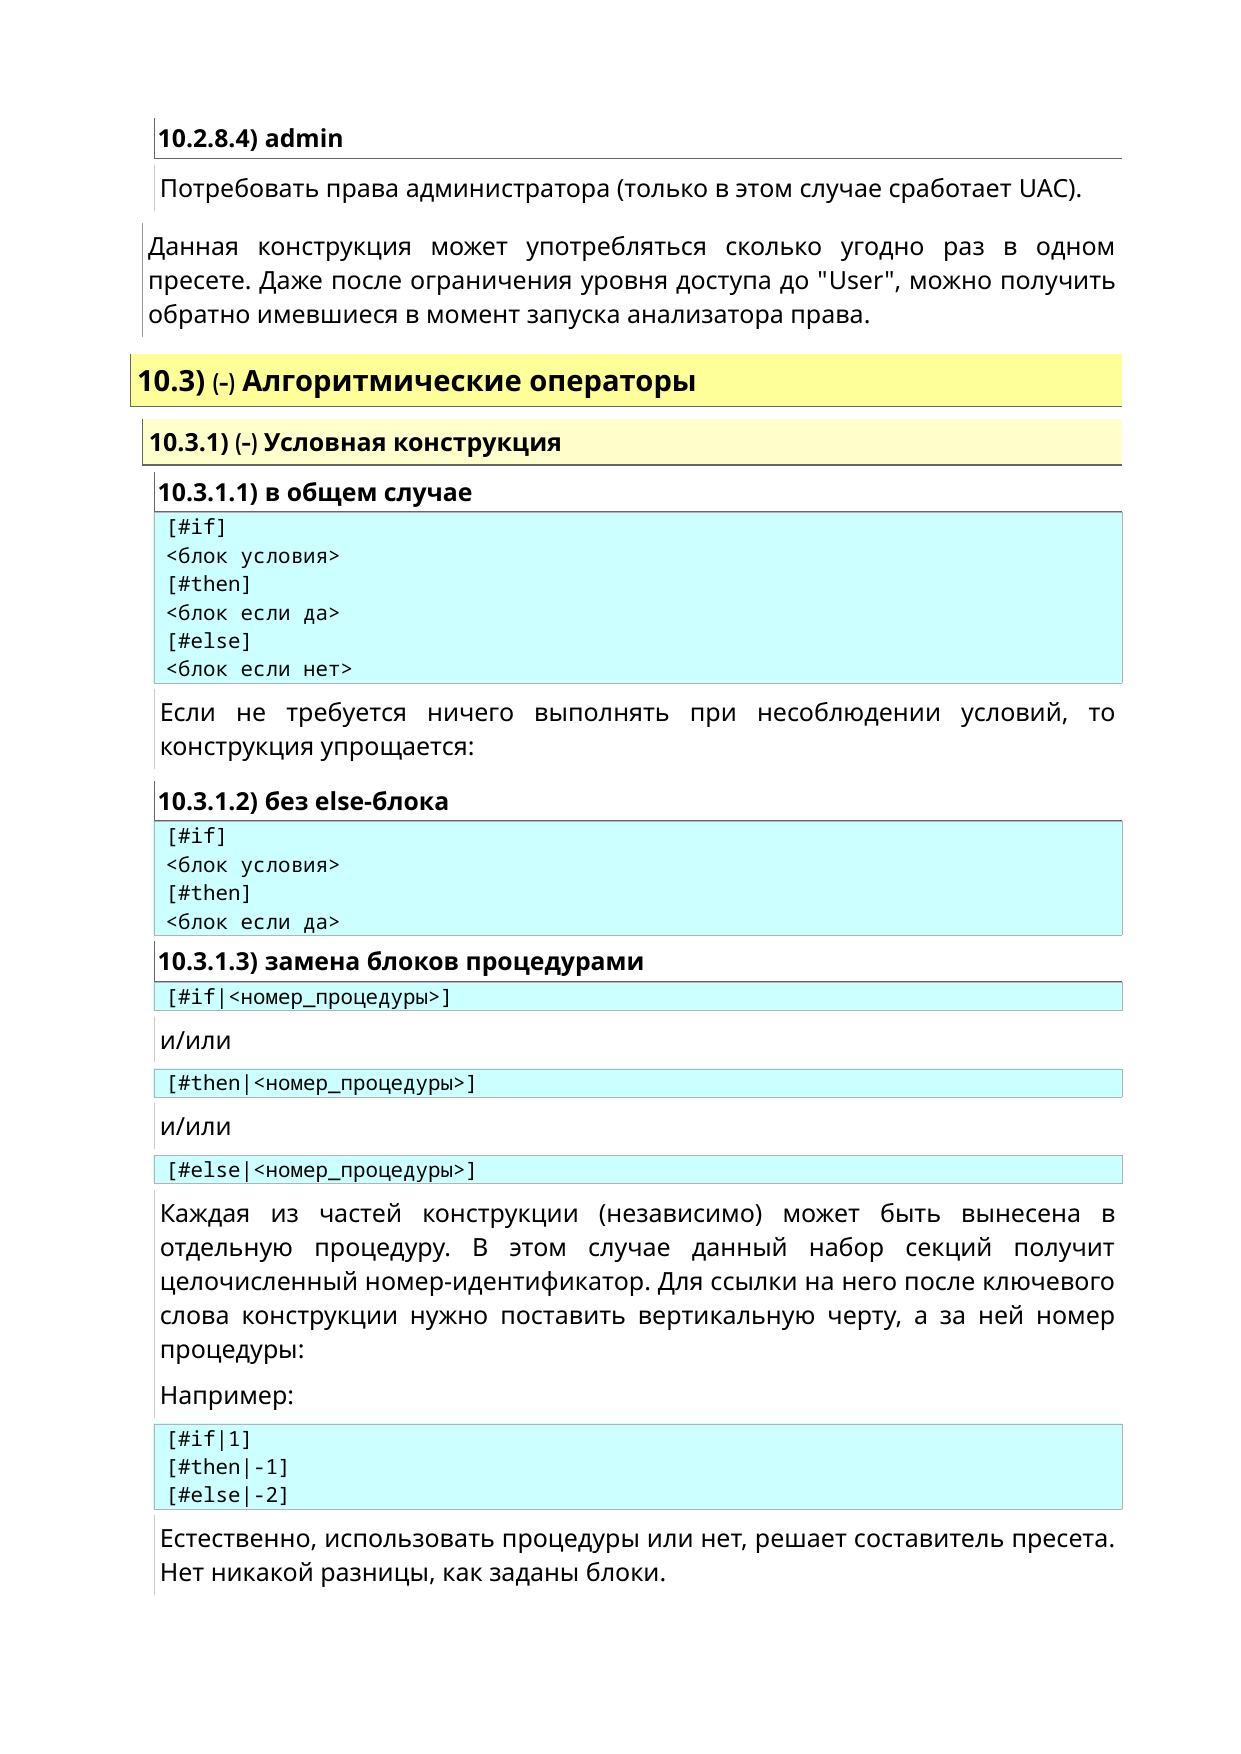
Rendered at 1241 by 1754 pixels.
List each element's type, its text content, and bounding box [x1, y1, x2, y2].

subtitle замена блоков процедурами [155, 941, 1122, 981]
text [#if] [155, 822, 1122, 850]
text Каждая из частей конструкции (независимо) может быть вынесена в отдельную процедуру. В этом случае данный набор секций получит целочисленный номер-идентификатор. Для ссылки на него после ключевого слова конструкции нужно поставить вертикальную черту, а за ней номер процедуры: [153, 1189, 1122, 1366]
text [#else|<номер_процедуры>] [155, 1156, 1122, 1183]
subtitle в общем случае [155, 472, 1122, 511]
text Например: [155, 1372, 1122, 1418]
text [#then|-1] [155, 1452, 1122, 1480]
text <блок если нет> [155, 654, 1122, 683]
text [#then|<номер_процедуры>] [155, 1070, 1122, 1097]
text Данная конструкция может употребляться сколько угодно раз в одном пресете. Даже после ограничения уровня доступа до "User", можно получить обратно имевшиеся в момент запуска анализатора права. [142, 222, 1122, 337]
text [#if|<номер_процедуры>] [155, 983, 1122, 1010]
text [#if] [155, 513, 1122, 541]
subtitle (–) Условная конструкция [143, 419, 1122, 464]
text [#else] [155, 626, 1122, 654]
text [#then] [155, 878, 1122, 907]
text и/или [155, 1017, 1122, 1062]
subtitle без else-блока [155, 781, 1122, 820]
text Естественно, использовать процедуры или нет, решает составитель пресета. Нет никакой разницы, как заданы блоки. [155, 1515, 1122, 1595]
subtitle admin [155, 118, 1122, 158]
subtitle (–) Алгоритмические операторы [131, 354, 1122, 406]
text <блок условия> [155, 541, 1122, 569]
text [#then] [155, 569, 1122, 597]
text <блок условия> [155, 850, 1122, 878]
text <блок если да> [155, 597, 1122, 626]
text Потребовать права администратора (только в этом случае сработает UAC). [155, 165, 1122, 211]
text [#else|-2] [155, 1480, 1122, 1509]
text <блок если да> [155, 907, 1122, 935]
text и/или [155, 1103, 1122, 1149]
text Если не требуется ничего выполнять при несоблюдении условий, то конструкция упрощается: [155, 689, 1122, 769]
text [#if|1] [155, 1425, 1122, 1452]
